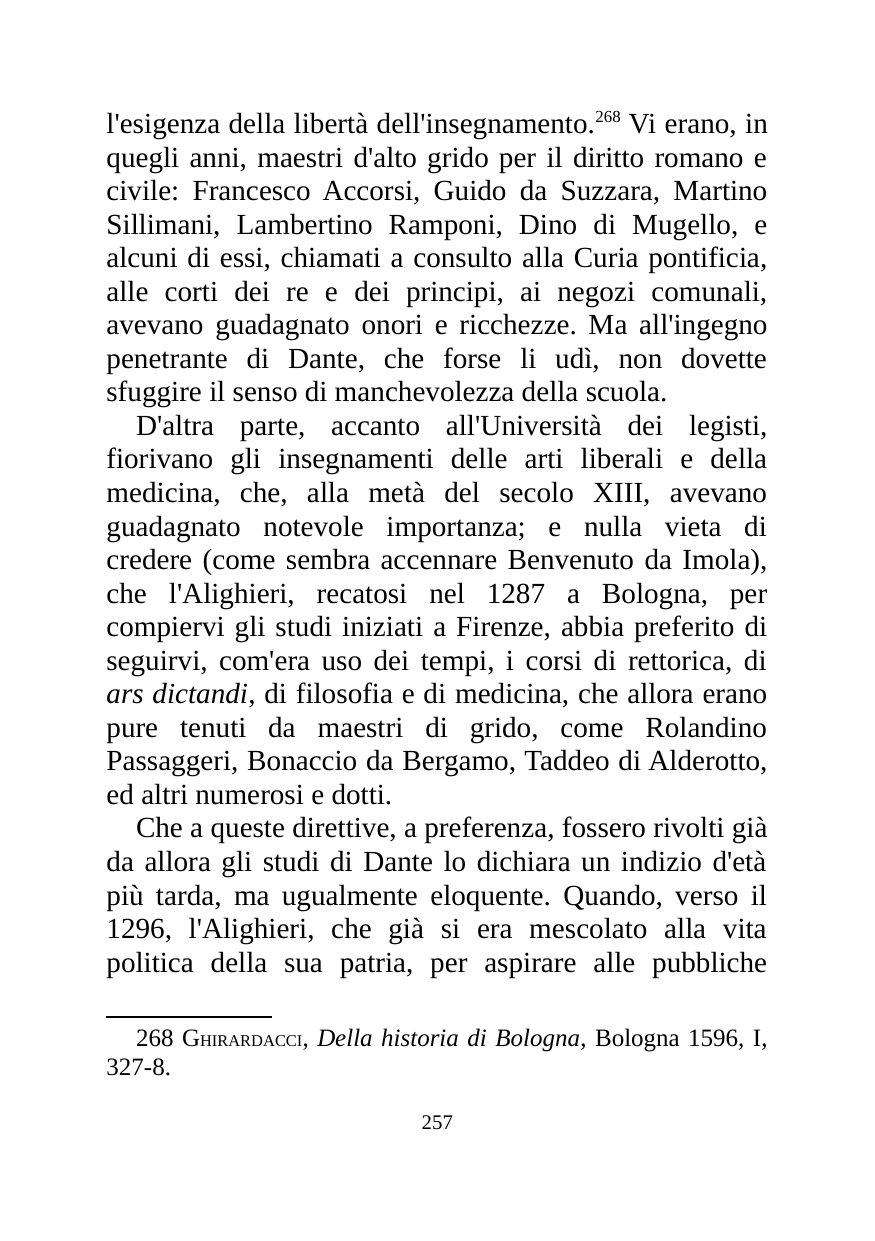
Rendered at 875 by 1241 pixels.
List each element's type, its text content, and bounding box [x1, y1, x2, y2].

text Ghirardacci, Della historia di Bologna, Bologna 1596, I, 327-8. [106, 1023, 768, 1080]
text Che a queste direttive, a preferenza, fossero rivolti già da allora gli studi di Dante lo dichiara un indizio d'età più tarda, ma ugualmente eloquente. Quando, verso il 1296, l'Alighieri, che già si era mescolato alla vita politica della sua patria, per aspirare alle pubbliche [106, 811, 768, 978]
text D'altra parte, accanto all'Università dei legisti, fiorivano gli insegnamenti delle arti liberali e della medicina, che, alla metà del secolo XIII, avevano guadagnato notevole importanza; e nulla vieta di credere (come sembra accennare Benvenuto da Imola), che l'Alighieri, recatosi nel 1287 a Bologna, per compiervi gli studi iniziati a Firenze, abbia preferito di seguirvi, com'era uso dei tempi, i corsi di rettorica, di ars dictandi, di filosofia e di medicina, che allora erano pure tenuti da maestri di grido, come Rolandino Passaggeri, Bonaccio da Bergamo, Taddeo di Alderotto, ed altri numerosi e dotti. [106, 408, 768, 811]
text l'esigenza della libertà dell'insegnamento. Vi erano, in quegli anni, maestri d'alto grido per il diritto romano e civile: Francesco Accorsi, Guido da Suzzara, Martino Sillimani, Lambertino Ramponi, Dino di Mugello, e alcuni di essi, chiamati a consulto alla Curia pontificia, alle corti dei re e dei principi, ai negozi comunali, avevano guadagnato onori e ricchezze. Ma all'ingegno penetrante di Dante, che forse li udì, non dovette sfuggire il senso di manchevolezza della scuola. [106, 106, 768, 408]
